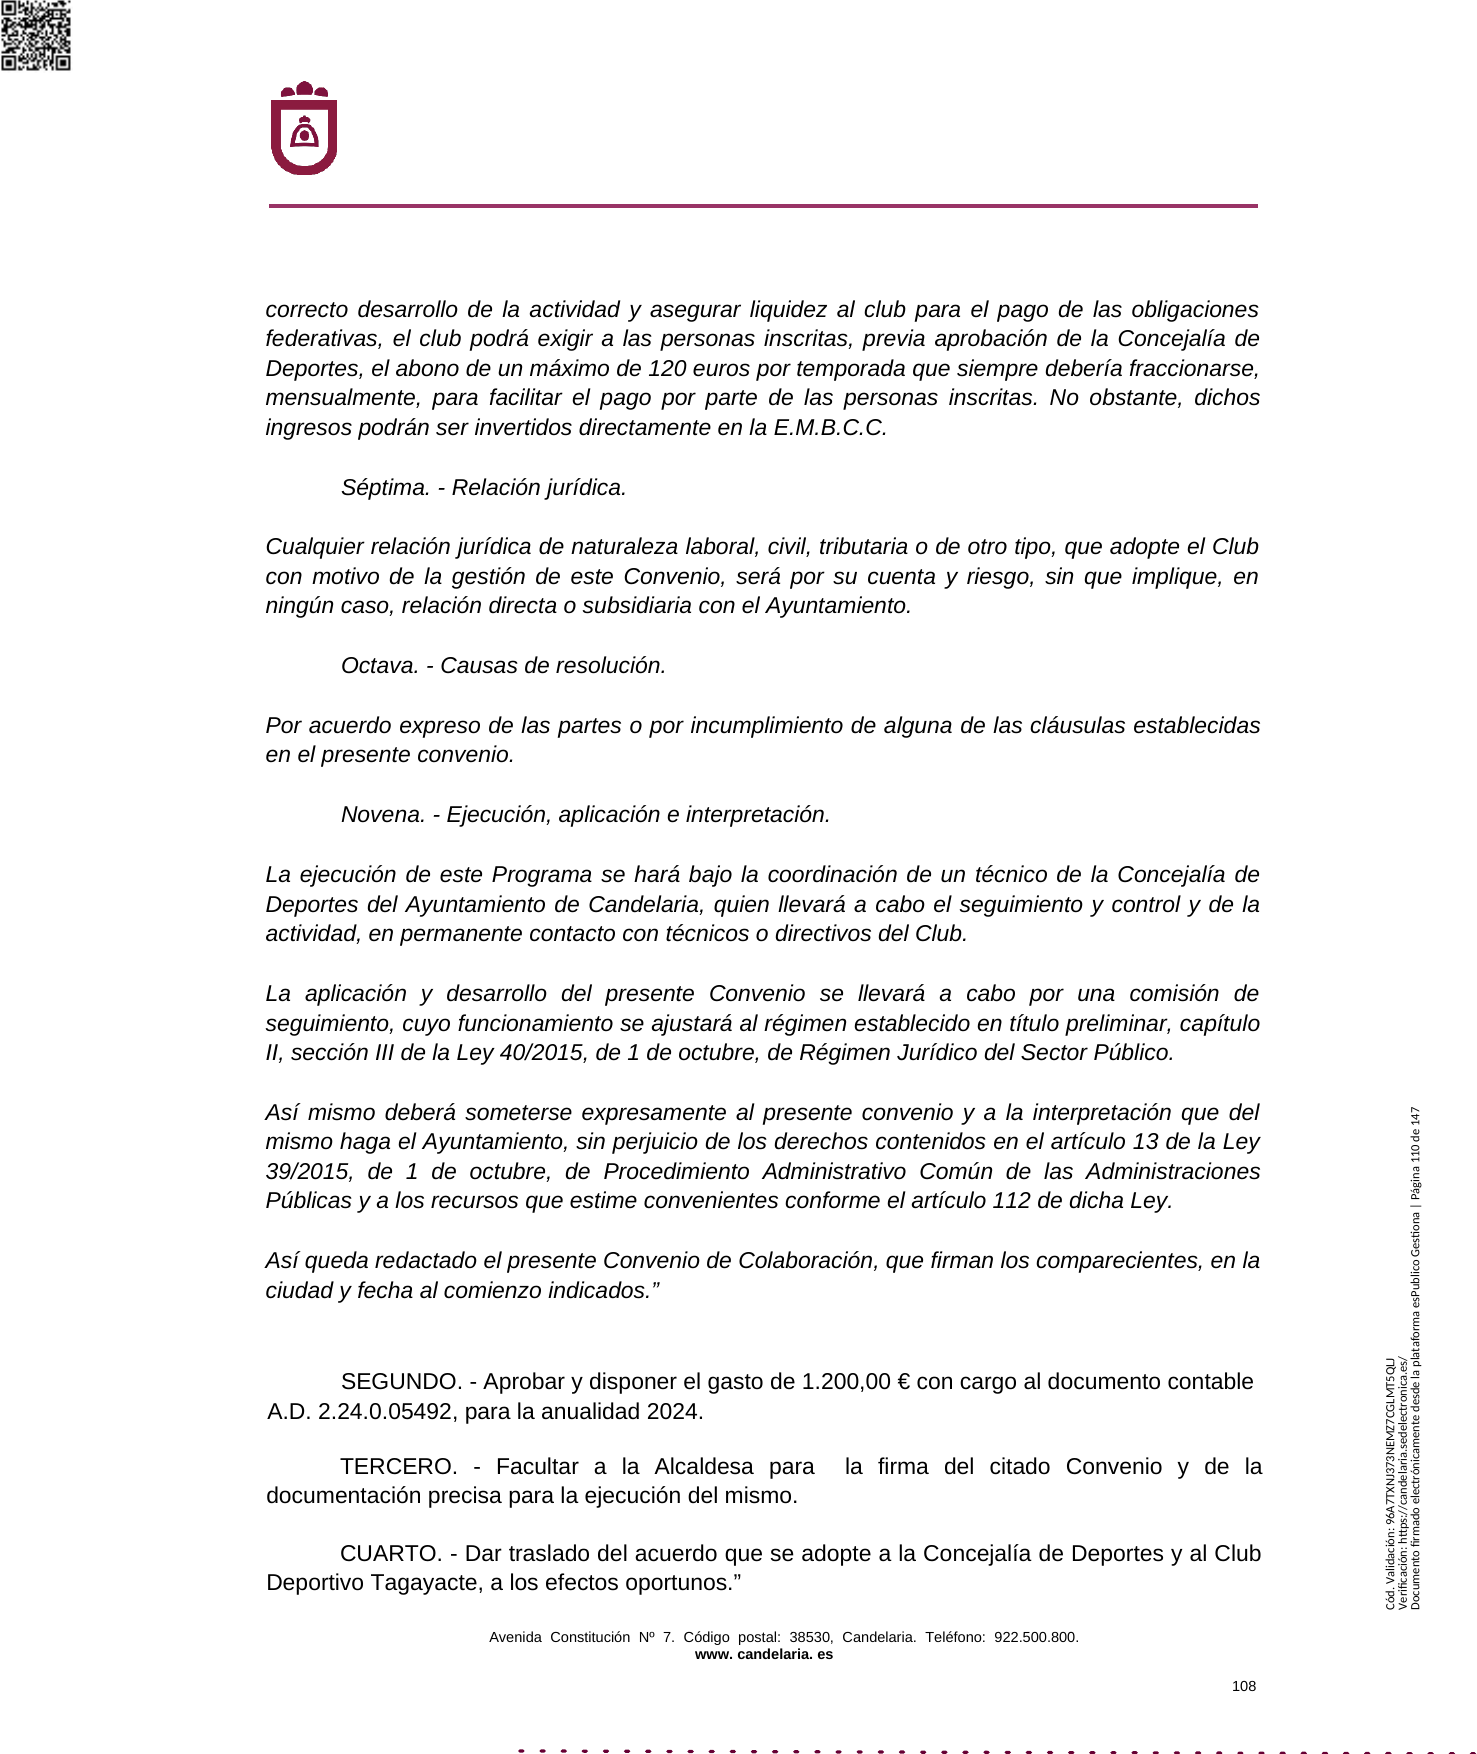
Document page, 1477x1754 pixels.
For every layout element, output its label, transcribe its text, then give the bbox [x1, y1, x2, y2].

text Por acuerdo expreso de las partes o por incumplimiento de alguna de las cláusulas establecidas en el presente convenio. [265, 712, 1263, 768]
text CUARTO. - Dar traslado del acuerdo que se adopte a la Concejalía de Deportes y al Club Deportivo Tagayacte, a los efectos oportunos.” [266, 1540, 1263, 1596]
text Séptima. - Relación jurídica. [341, 473, 1263, 500]
text La ejecución de este Programa se hará bajo la coordinación de un técnico de la Concejalía de Deportes del Ayuntamiento de Candelaria, quien llevará a cabo el seguimiento y control y de la actividad, en permanente contacto con técnicos o directivos del Club. [265, 861, 1263, 947]
text Novena. - Ejecución, aplicación e interpretación. [341, 801, 1263, 828]
text Así queda redactado el presente Convenio de Colaboración, que firman los comparecientes, en la ciudad y fecha al comienzo indicados.” [265, 1247, 1263, 1303]
text A.D. 2.24.0.05492, para la anualidad 2024. [267, 1398, 1263, 1424]
text TERCERO. - Facultar a la Alcaldesa para la firma del citado Convenio y de la documentación precisa para la ejecución del mismo. [266, 1453, 1263, 1508]
text correcto desarrollo de la actividad y asegurar liquidez al club para el pago de las obligaciones federativas, el club podrá exigir a las personas inscritas, previa aprobación de la Concejalía de Deportes, el abono de un máximo de 120 euros por temporada que siempre debería fraccionarse, mensualmente, para facilitar el pago por parte de las personas inscritas. No obstante, dichos ingresos podrán ser invertidos directamente en la E.M.B.C.C. [265, 296, 1263, 440]
text Octava. - Causas de resolución. [341, 652, 1263, 678]
text La aplicación y desarrollo del presente Convenio se llevará a cabo por una comisión de seguimiento, cuyo funcionamiento se ajustará al régimen establecido en título preliminar, capítulo II, sección III de la Ley 40/2015, de 1 de octubre, de Régimen Jurídico del Sector Público. [265, 980, 1263, 1065]
text SEGUNDO. - Aprobar y disponer el gasto de 1.200,00 € con cargo al documento contable [341, 1368, 1263, 1395]
text Cualquier relación jurídica de naturaleza laboral, civil, tributaria o de otro tipo, que adopte el Club con motivo de la gestión de este Convenio, será por su cuenta y riesgo, sin que implique, en ningún caso, relación directa o subsidiaria con el Ayuntamiento. [265, 533, 1263, 619]
text Así mismo deberá someterse expresamente al presente convenio y a la interpretación que del mismo haga el Ayuntamiento, sin perjuicio de los derechos contenidos en el artículo 13 de la Ley 39/2015, de 1 de octubre, de Procedimiento Administrativo Común de las Administraciones Públicas y a los recursos que estime convenientes conforme el artículo 112 de dicha Ley. [265, 1099, 1263, 1214]
